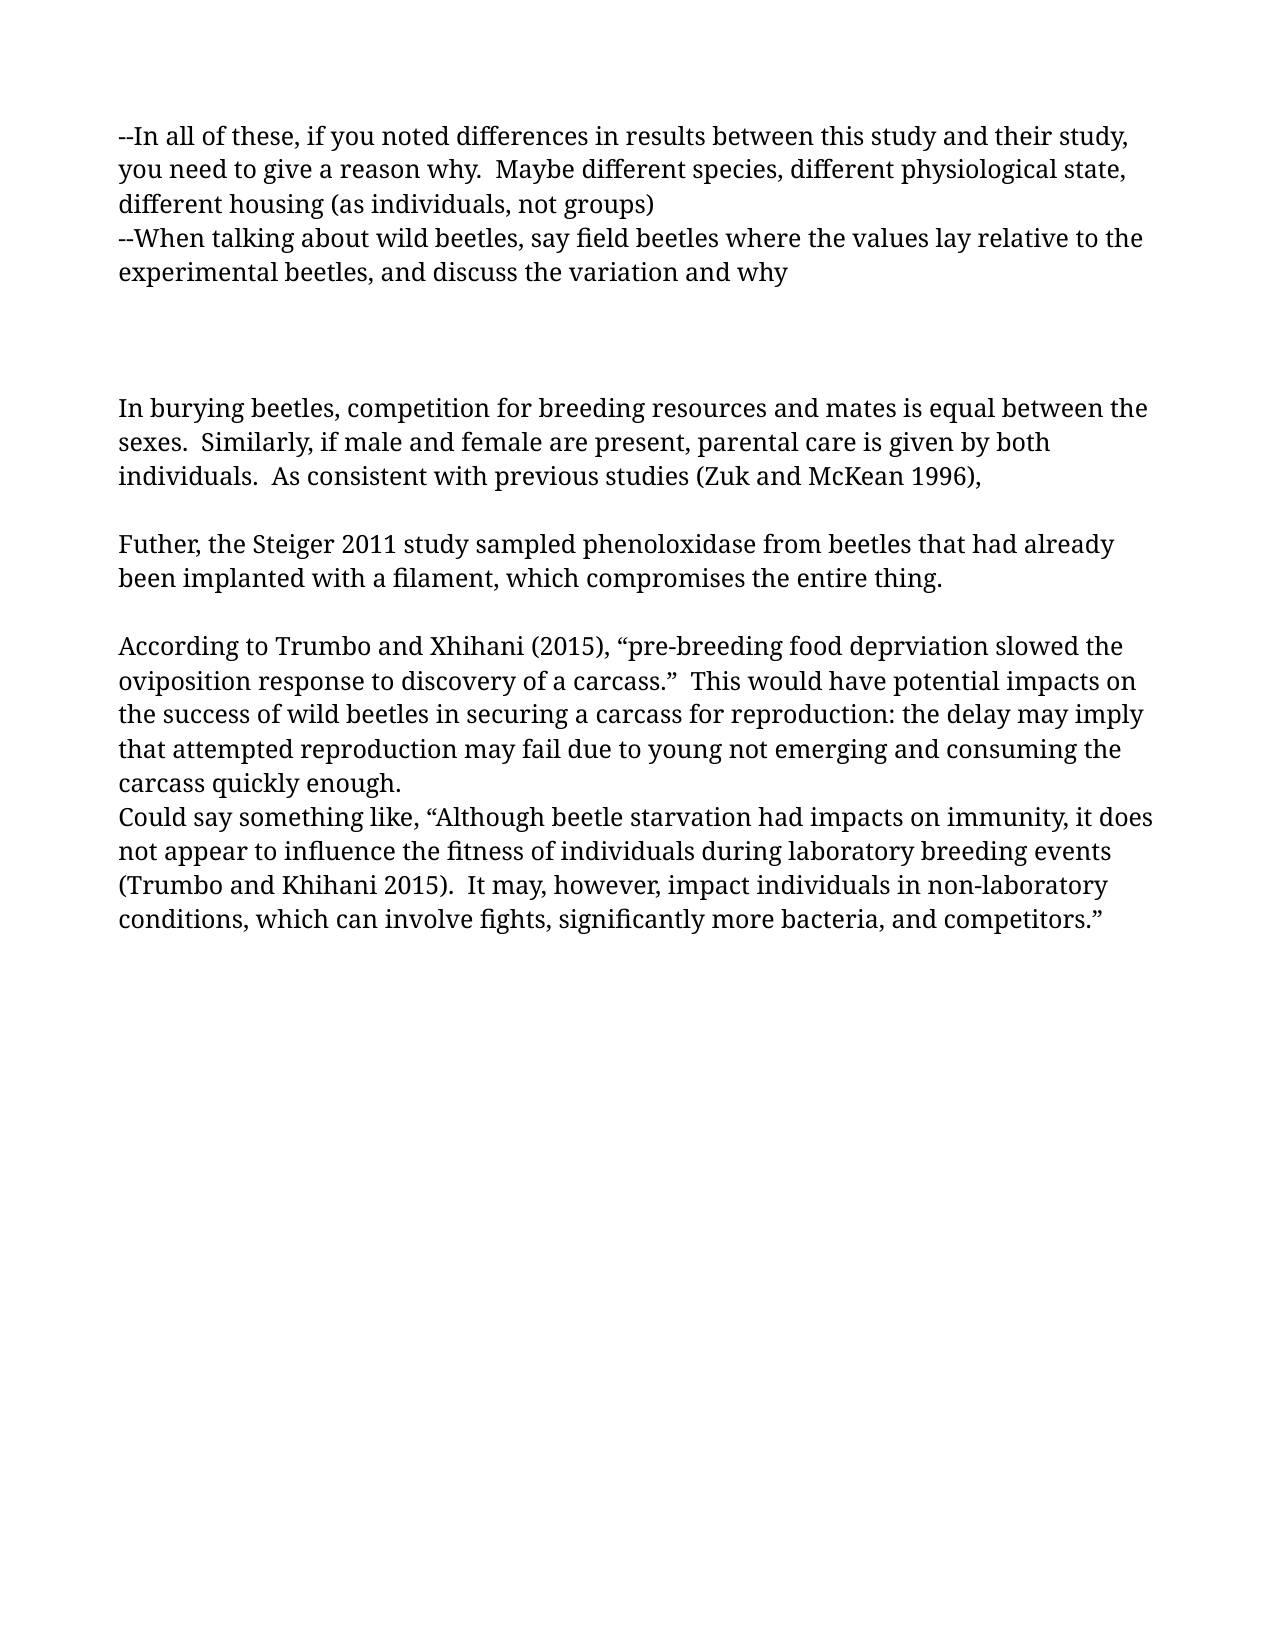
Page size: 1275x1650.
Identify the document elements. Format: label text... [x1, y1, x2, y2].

text In burying beetles, competition for breeding resources and mates is equal between the sexes. Similarly, if male and female are present, parental care is given by both individuals. As consistent with previous studies (Zuk and McKean 1996), [118, 391, 1157, 493]
text Futher, the Steiger 2011 study sampled phenoloxidase from beetles that had already been implanted with a filament, which compromises the entire thing. [118, 527, 1157, 595]
text According to Trumbo and Xhihani (2015), “pre-breeding food deprviation slowed the oviposition response to discovery of a carcass.” This would have potential impacts on the success of wild beetles in securing a carcass for reproduction: the delay may imply that attempted reproduction may fail due to young not emerging and consuming the carcass quickly enough. [118, 629, 1157, 799]
text Could say something like, “Although beetle starvation had impacts on immunity, it does not appear to influence the fitness of individuals during laboratory breeding events (Trumbo and Khihani 2015). It may, however, impact individuals in non-laboratory conditions, which can involve fights, significantly more bacteria, and competitors.” [118, 799, 1157, 936]
text --When talking about wild beetles, say field beetles where the values lay relative to the experimental beetles, and discuss the variation and why [118, 220, 1157, 288]
text --In all of these, if you noted differences in results between this study and their study, you need to give a reason why. Maybe different species, different physiological state, different housing (as individuals, not groups) [118, 118, 1157, 220]
